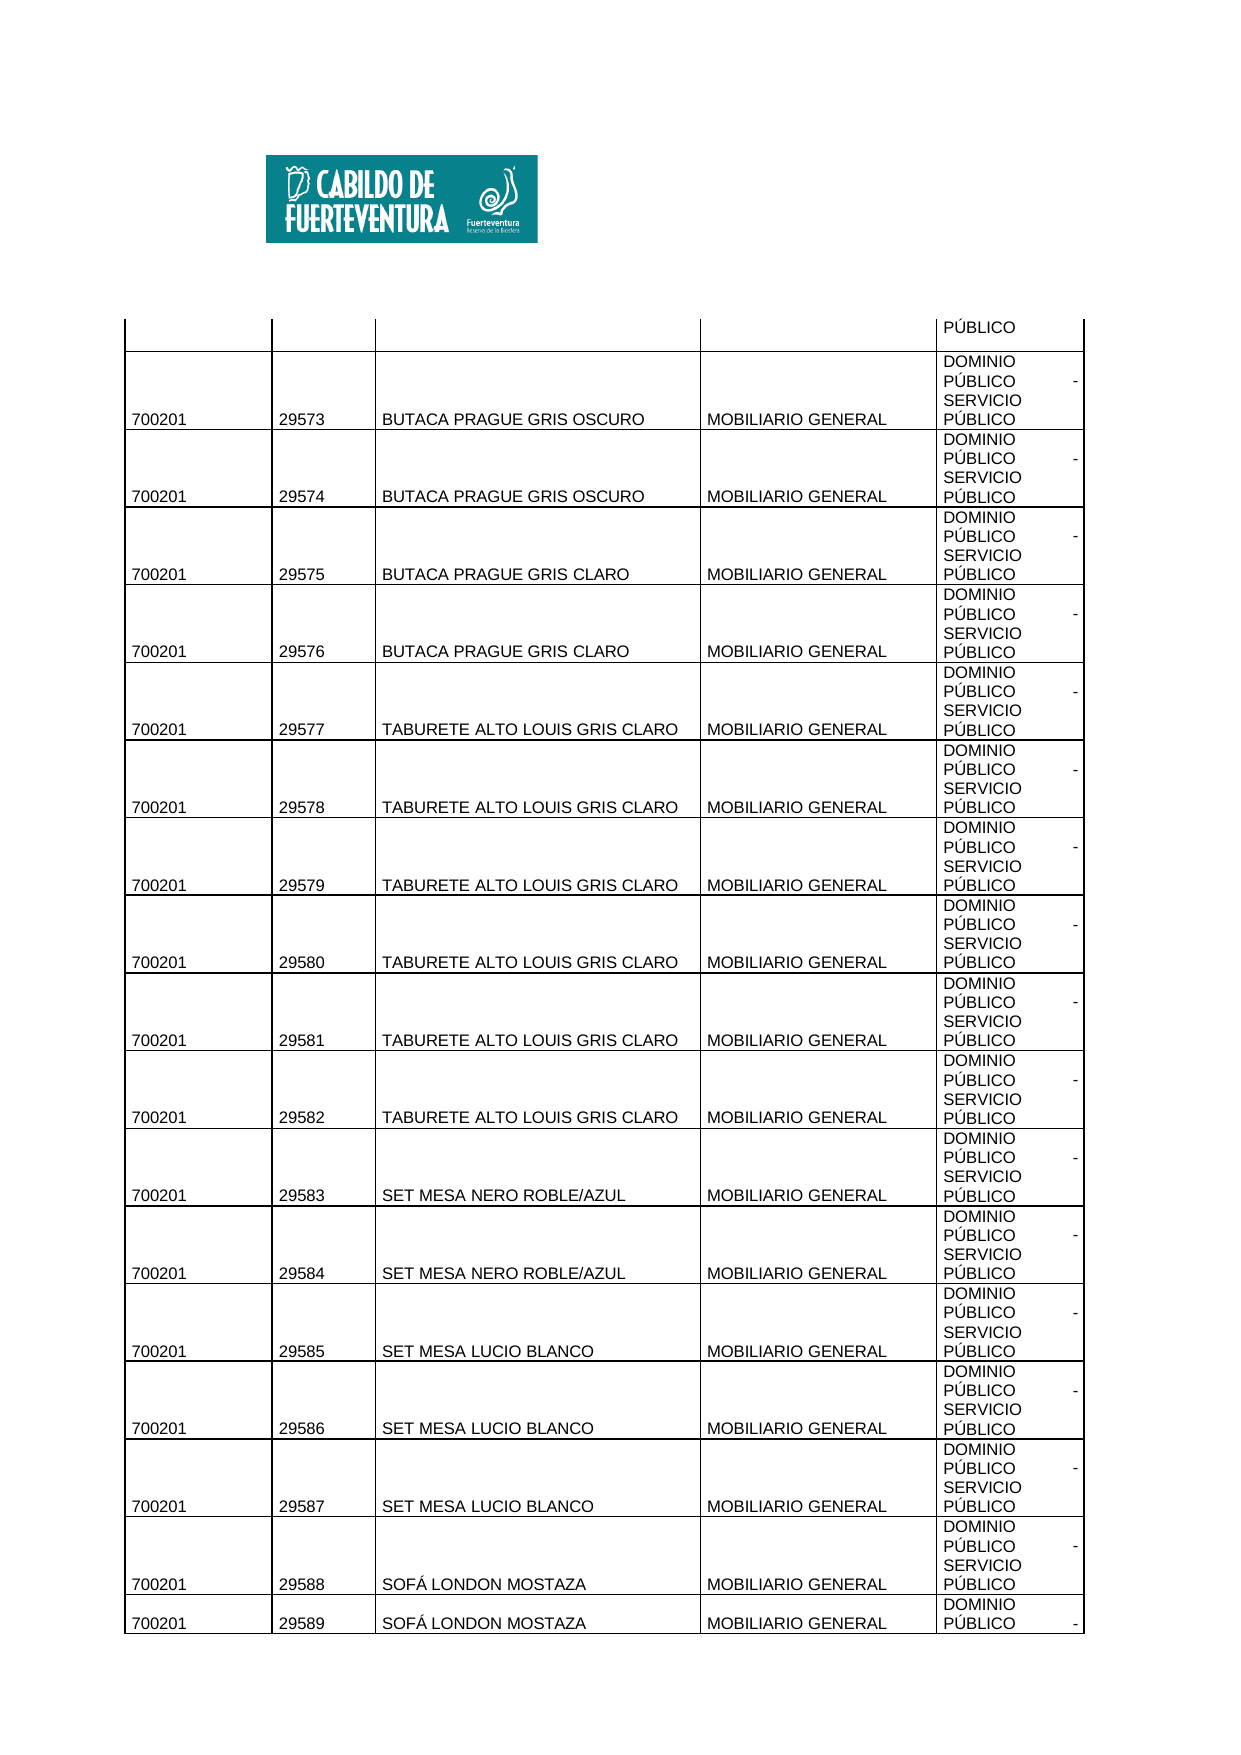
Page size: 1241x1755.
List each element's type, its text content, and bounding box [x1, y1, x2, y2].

table_cell 29589 [273, 1595, 375, 1633]
table_cell DOMINIO PÚBLICO SERVICIO PÚBLICO [937, 896, 1048, 972]
table_cell 700201 [126, 818, 271, 894]
table_cell SET MESA NERO ROBLE/AZUL [376, 1129, 700, 1205]
table_cell 700201 [126, 508, 271, 584]
table_cell DOMINIO PÚBLICO [937, 1595, 1048, 1633]
table_cell 700201 [126, 1595, 271, 1633]
table_cell TABURETE ALTO LOUIS GRIS CLARO [376, 818, 700, 894]
table_cell 700201 [126, 896, 271, 972]
table_cell MOBILIARIO GENERAL [701, 1051, 936, 1127]
table_cell DOMINIO PÚBLICO SERVICIO PÚBLICO [937, 818, 1048, 894]
table_cell TABURETE ALTO LOUIS GRIS CLARO [376, 663, 700, 739]
table_cell DOMINIO PÚBLICO SERVICIO PÚBLICO [937, 1517, 1048, 1593]
table_cell - [1048, 1207, 1083, 1283]
table_cell 29575 [273, 508, 375, 584]
table_cell 29581 [273, 974, 375, 1050]
table_cell DOMINIO PÚBLICO SERVICIO PÚBLICO [937, 1207, 1048, 1283]
table_cell DOMINIO PÚBLICO SERVICIO PÚBLICO [937, 585, 1048, 661]
table_cell TABURETE ALTO LOUIS GRIS CLARO [376, 896, 700, 972]
table_cell BUTACA PRAGUE GRIS CLARO [376, 585, 700, 661]
table_cell TABURETE ALTO LOUIS GRIS CLARO [376, 741, 700, 817]
table_cell TABURETE ALTO LOUIS GRIS CLARO [376, 974, 700, 1050]
table_cell 700201 [126, 1129, 271, 1205]
table_cell 700201 [126, 1440, 271, 1516]
table_cell - [1048, 663, 1083, 739]
table_cell 700201 [126, 1362, 271, 1438]
table_cell 29585 [273, 1284, 375, 1360]
table_cell MOBILIARIO GENERAL [701, 1207, 936, 1283]
table_cell 700201 [126, 585, 271, 661]
table_cell BUTACA PRAGUE GRIS OSCURO [376, 352, 700, 428]
table_cell - [1048, 352, 1083, 428]
table_cell - [1048, 430, 1083, 506]
table_header PÚBLICO [937, 319, 1083, 351]
table_cell 29576 [273, 585, 375, 661]
table_cell MOBILIARIO GENERAL [701, 508, 936, 584]
table_cell MOBILIARIO GENERAL [701, 896, 936, 972]
table_cell - [1048, 1129, 1083, 1205]
table_header [701, 319, 936, 351]
table_cell 700201 [126, 1284, 271, 1360]
table_cell 29582 [273, 1051, 375, 1127]
table_cell 700201 [126, 1517, 271, 1593]
table_cell - [1048, 1517, 1083, 1593]
table_cell MOBILIARIO GENERAL [701, 818, 936, 894]
table_cell MOBILIARIO GENERAL [701, 1284, 936, 1360]
table_cell DOMINIO PÚBLICO SERVICIO PÚBLICO [937, 974, 1048, 1050]
table_cell 29574 [273, 430, 375, 506]
table_cell SET MESA LUCIO BLANCO [376, 1362, 700, 1438]
table_cell TABURETE ALTO LOUIS GRIS CLARO [376, 1051, 700, 1127]
table_cell DOMINIO PÚBLICO SERVICIO PÚBLICO [937, 663, 1048, 739]
table_cell - [1048, 974, 1083, 1050]
table_cell 29588 [273, 1517, 375, 1593]
table_header [273, 319, 375, 351]
table_header [126, 319, 271, 351]
table_cell DOMINIO PÚBLICO SERVICIO PÚBLICO [937, 430, 1048, 506]
table_cell - [1048, 818, 1083, 894]
table_cell MOBILIARIO GENERAL [701, 1129, 936, 1205]
table_cell 29577 [273, 663, 375, 739]
table_cell MOBILIARIO GENERAL [701, 1595, 936, 1633]
table_cell DOMINIO PÚBLICO SERVICIO PÚBLICO [937, 508, 1048, 584]
table_cell 29586 [273, 1362, 375, 1438]
table_cell 700201 [126, 1051, 271, 1127]
table_cell SOFÁ LONDON MOSTAZA [376, 1517, 700, 1593]
table_cell - [1048, 508, 1083, 584]
table_cell 29578 [273, 741, 375, 817]
table_cell 29580 [273, 896, 375, 972]
table_cell DOMINIO PÚBLICO SERVICIO PÚBLICO [937, 741, 1048, 817]
table_cell SET MESA NERO ROBLE/AZUL [376, 1207, 700, 1283]
table_cell DOMINIO PÚBLICO SERVICIO PÚBLICO [937, 1051, 1048, 1127]
table_cell 700201 [126, 663, 271, 739]
table_cell SOFÁ LONDON MOSTAZA [376, 1595, 700, 1633]
table_cell MOBILIARIO GENERAL [701, 1362, 936, 1438]
table_cell 700201 [126, 741, 271, 817]
table_cell - [1048, 741, 1083, 817]
table_cell MOBILIARIO GENERAL [701, 741, 936, 817]
table_cell SET MESA LUCIO BLANCO [376, 1440, 700, 1516]
table_cell 29579 [273, 818, 375, 894]
table_cell 700201 [126, 1207, 271, 1283]
table_cell DOMINIO PÚBLICO SERVICIO PÚBLICO [937, 1284, 1048, 1360]
table_cell MOBILIARIO GENERAL [701, 352, 936, 428]
table_cell 29587 [273, 1440, 375, 1516]
table_cell DOMINIO PÚBLICO SERVICIO PÚBLICO [937, 352, 1048, 428]
table_cell MOBILIARIO GENERAL [701, 585, 936, 661]
table_cell BUTACA PRAGUE GRIS OSCURO [376, 430, 700, 506]
table_cell - [1048, 1284, 1083, 1360]
table_cell 29573 [273, 352, 375, 428]
table_cell 700201 [126, 974, 271, 1050]
table_header [376, 319, 700, 351]
table_cell MOBILIARIO GENERAL [701, 663, 936, 739]
table_cell 700201 [126, 430, 271, 506]
table_cell DOMINIO PÚBLICO SERVICIO PÚBLICO [937, 1440, 1048, 1516]
table_cell MOBILIARIO GENERAL [701, 1440, 936, 1516]
table_cell - [1048, 1595, 1083, 1633]
table_cell - [1048, 1440, 1083, 1516]
table_cell 29584 [273, 1207, 375, 1283]
table_cell - [1048, 896, 1083, 972]
table_cell 700201 [126, 352, 271, 428]
table_cell BUTACA PRAGUE GRIS CLARO [376, 508, 700, 584]
table_cell DOMINIO PÚBLICO SERVICIO PÚBLICO [937, 1362, 1048, 1438]
table_cell MOBILIARIO GENERAL [701, 1517, 936, 1593]
table_cell - [1048, 1362, 1083, 1438]
table_cell SET MESA LUCIO BLANCO [376, 1284, 700, 1360]
table_cell - [1048, 585, 1083, 661]
table_cell MOBILIARIO GENERAL [701, 430, 936, 506]
table_cell - [1048, 1051, 1083, 1127]
table_cell MOBILIARIO GENERAL [701, 974, 936, 1050]
table_cell DOMINIO PÚBLICO SERVICIO PÚBLICO [937, 1129, 1048, 1205]
table_cell 29583 [273, 1129, 375, 1205]
